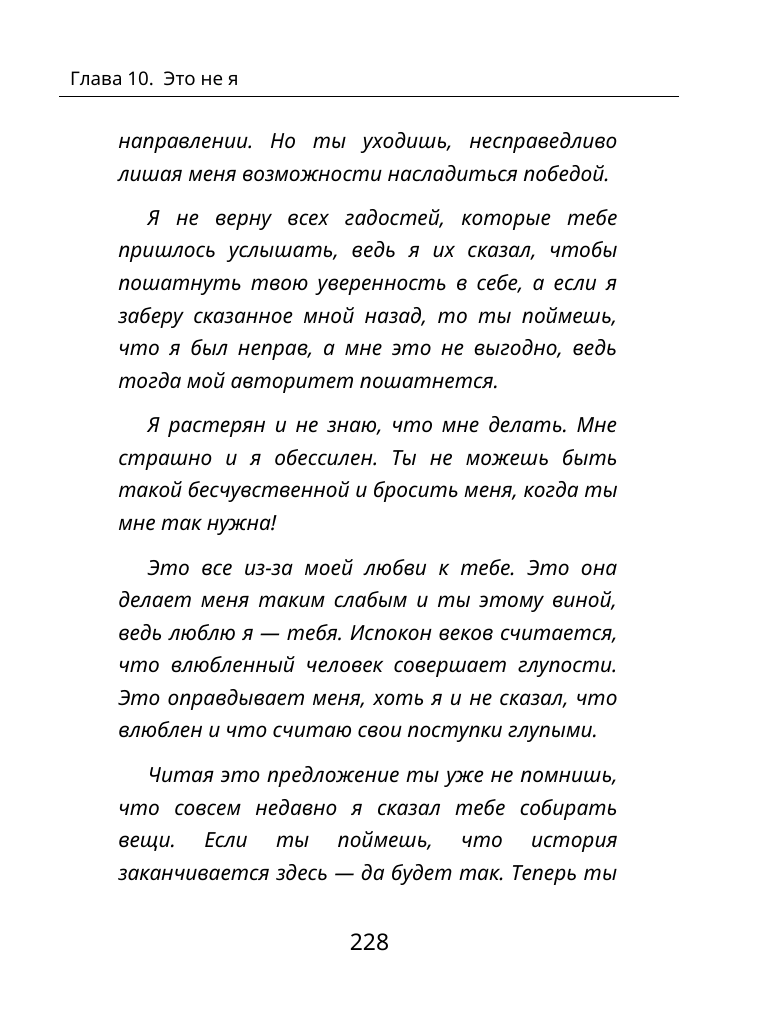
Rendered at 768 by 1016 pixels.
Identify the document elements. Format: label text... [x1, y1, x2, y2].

text Читая это предложение ты уже не помнишь, что совсем недавно я сказал тебе собирать вещи. Если ты поймешь, что история заканчивается здесь — да будет так. Теперь ты [118, 760, 620, 886]
text направлении. Но ты уходишь, несправедливо лишая меня возможности насладиться победой. [118, 126, 620, 187]
text Я растерян и не знаю, что мне делать. Мне страшно и я обессилен. Ты не можешь быть такой бесчувственной и бросить меня, когда ты мне так нужна! [118, 410, 620, 537]
text Я не верну всех гадостей, которые тебе пришлось услышать, ведь я их сказал, чтобы пошатнуть твою уверенность в себе, а если я заберу сказанное мной назад, то ты поймешь, что я был неправ, а мне это не выгодно, ведь тогда мой авторитет пошатнется. [118, 203, 620, 394]
text Это все из-за моей любви к тебе. Это она делает меня таким слабым и ты этому виной, ведь люблю я — тебя. Испокон веков считается, что влюбленный человек совершает глупости. Это оправдывает меня, хоть я и не сказал, что влюблен и что считаю свои поступки глупыми. [118, 553, 620, 744]
